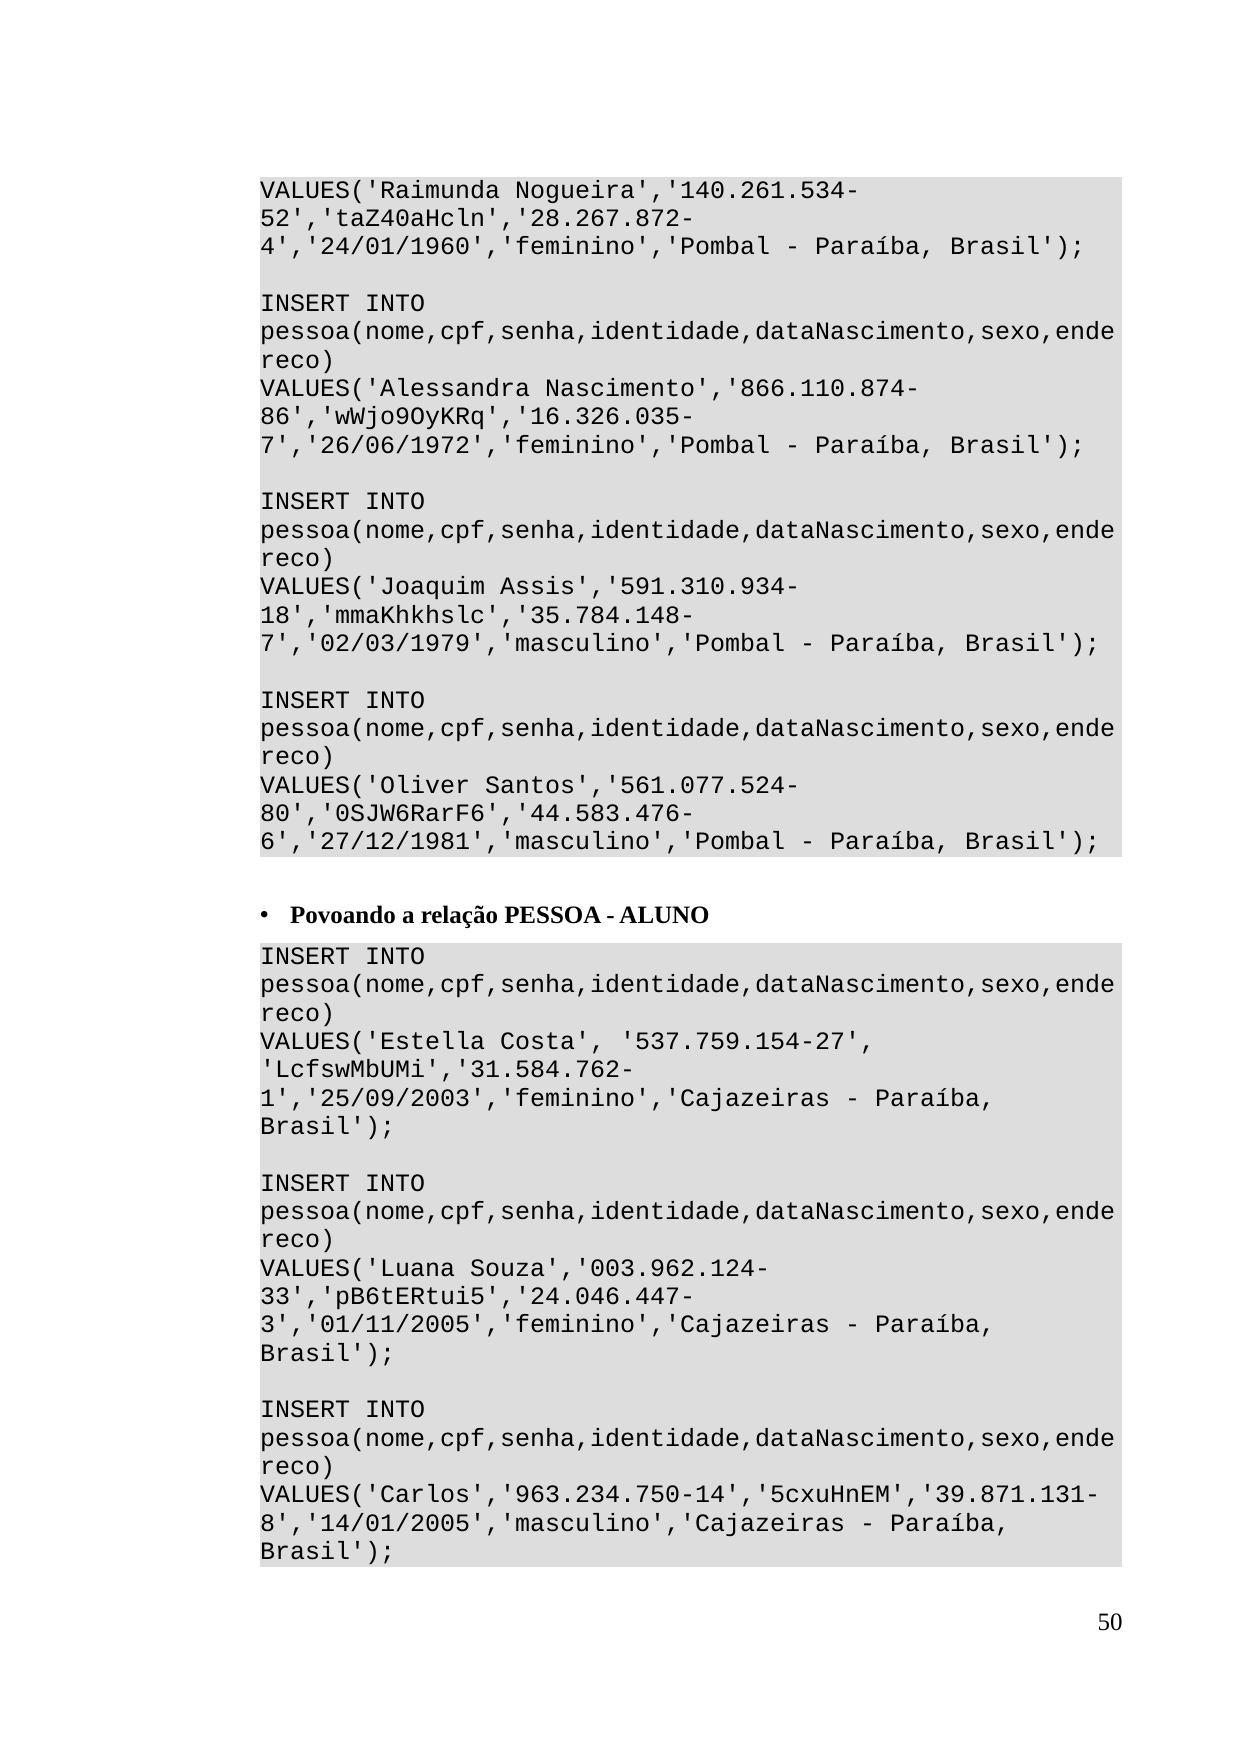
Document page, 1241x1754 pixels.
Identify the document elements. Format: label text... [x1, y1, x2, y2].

text INSERT INTO pessoa(nome,cpf,senha,identidade,dataNascimento,sexo,endereco) [260, 687, 1122, 772]
text INSERT INTO pessoa(nome,cpf,senha,identidade,dataNascimento,sexo,endereco) [260, 943, 1122, 1028]
text INSERT INTO pessoa(nome,cpf,senha,identidade,dataNascimento,sexo,endereco) [260, 291, 1122, 376]
text INSERT INTO pessoa(nome,cpf,senha,identidade,dataNascimento,sexo,endereco) [260, 489, 1122, 574]
text VALUES('Alessandra Nascimento','866.110.874-86','wWjo9OyKRq','16.326.035-7','26/06/1972','feminino','Pombal - Paraíba, Brasil'); [260, 376, 1122, 461]
list Povoando a relação PESSOA - ALUNO [260, 900, 1122, 929]
text VALUES('Oliver Santos','561.077.524-80','0SJW6RarF6','44.583.476-6','27/12/1981','masculino','Pombal - Paraíba, Brasil'); [260, 772, 1122, 857]
text INSERT INTO pessoa(nome,cpf,senha,identidade,dataNascimento,sexo,endereco) [260, 1397, 1122, 1482]
text VALUES('Luana Souza','003.962.124-33','pB6tERtui5','24.046.447-3','01/11/2005','feminino','Cajazeiras - Paraíba, Brasil'); [260, 1255, 1122, 1368]
text VALUES('Estella Costa', '537.759.154-27', 'LcfswMbUMi','31.584.762-1','25/09/2003','feminino','Cajazeiras - Paraíba, Brasil'); [260, 1028, 1122, 1142]
text VALUES('Carlos','963.234.750-14','5cxuHnEM','39.871.131-8','14/01/2005','masculino','Cajazeiras - Paraíba, Brasil'); [260, 1482, 1122, 1567]
text VALUES('Raimunda Nogueira','140.261.534-52','taZ40aHcln','28.267.872-4','24/01/1960','feminino','Pombal - Paraíba, Brasil'); [260, 177, 1122, 262]
text INSERT INTO pessoa(nome,cpf,senha,identidade,dataNascimento,sexo,endereco) [260, 1170, 1122, 1255]
text VALUES('Joaquim Assis','591.310.934-18','mmaKhkhslc','35.784.148-7','02/03/1979','masculino','Pombal - Paraíba, Brasil'); [260, 574, 1122, 659]
